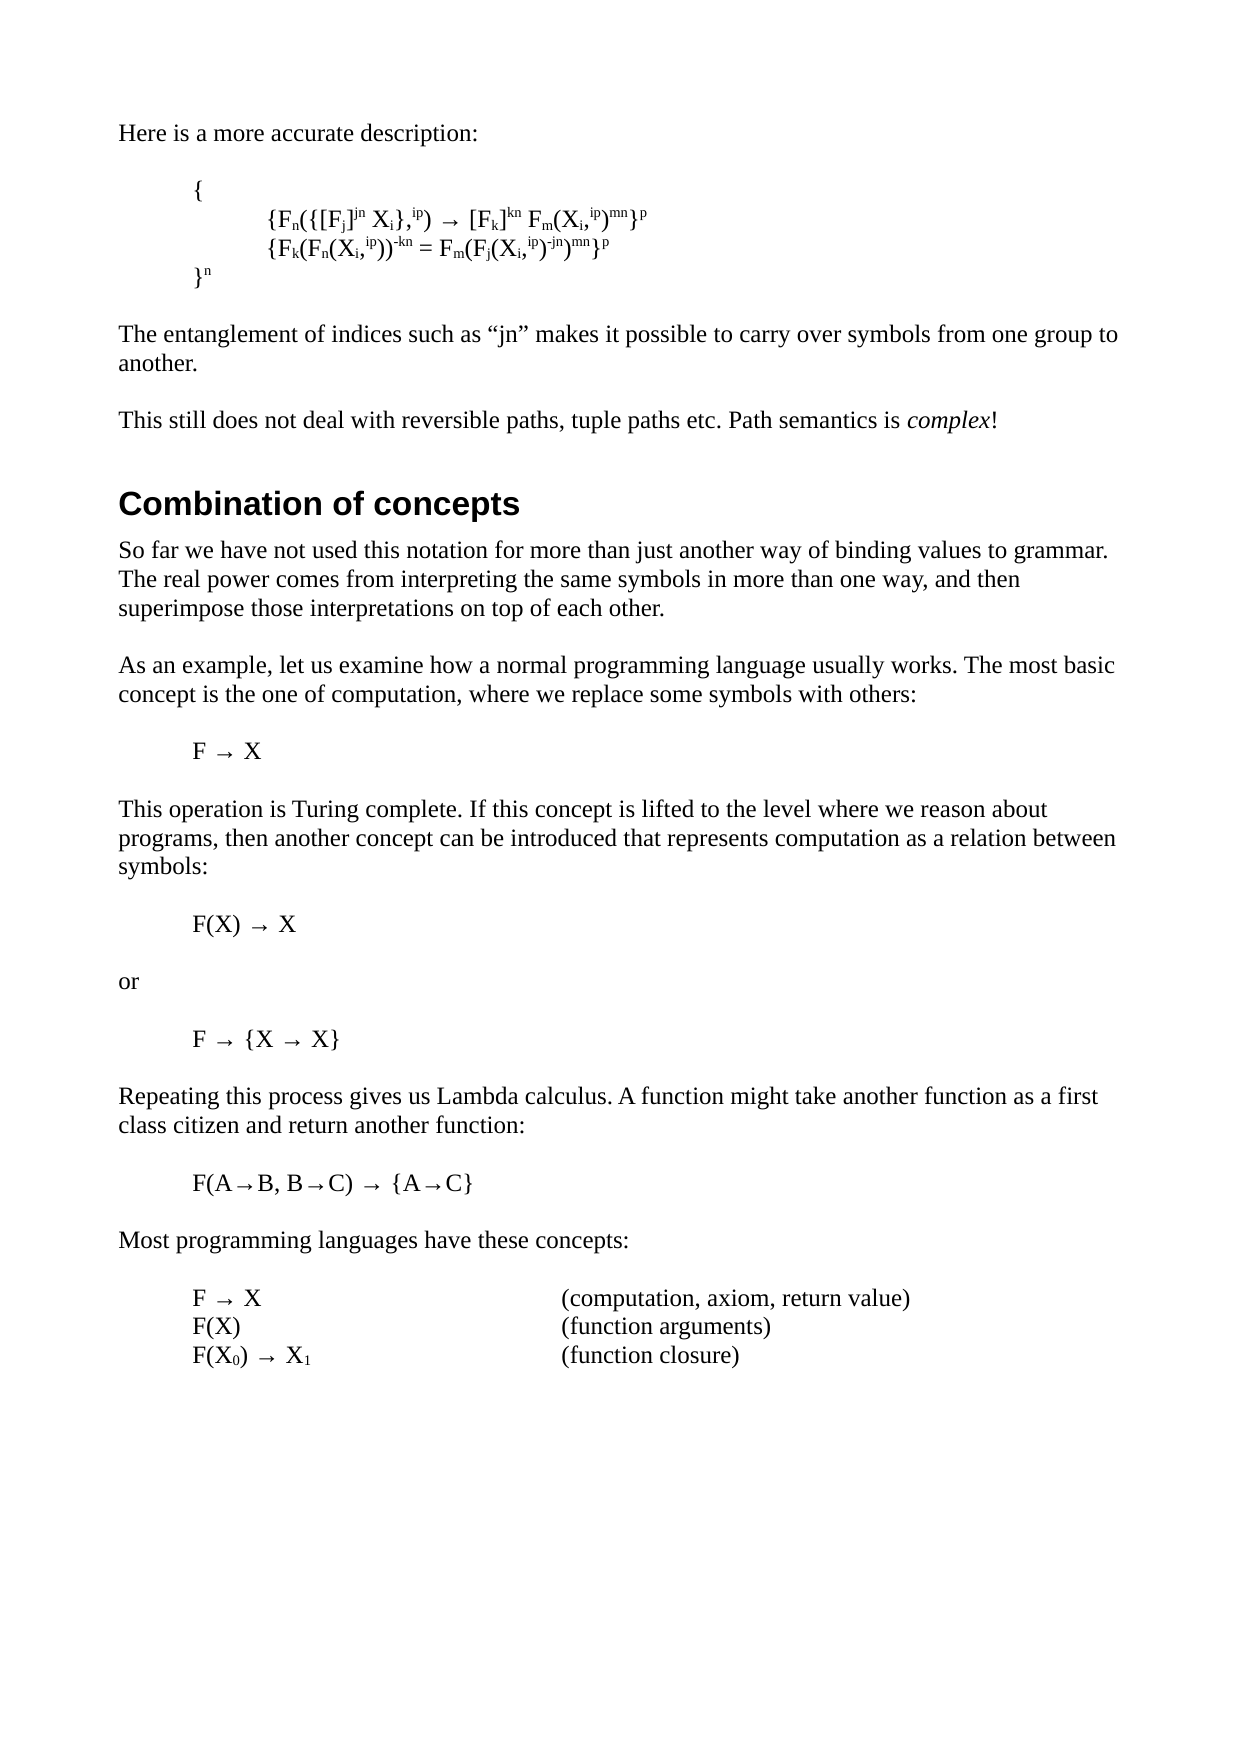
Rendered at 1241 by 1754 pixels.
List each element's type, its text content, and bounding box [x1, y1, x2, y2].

text F(X0) → X1 (function closure) [118, 1340, 1122, 1369]
text F(X) (function arguments) [118, 1311, 1122, 1340]
text {Fn({[Fj]jn Xi},ip) → [Fk]kn Fm(Xi,ip)mn}p [118, 204, 1122, 233]
text F(A→B, B→C) → {A→C} [118, 1168, 1122, 1196]
text As an example, let us examine how a normal programming language usually works. The most basic concept is the one of computation, where we replace some symbols with others: [118, 650, 1122, 708]
subtitle Combination of concepts [118, 484, 1122, 523]
text Here is a more accurate description: [118, 118, 1122, 147]
text The entanglement of indices such as “jn” makes it possible to carry over symbols from one group to another. [118, 319, 1122, 377]
text }n [118, 262, 1122, 291]
text F(X) → X [118, 909, 1122, 938]
text {Fk(Fn(Xi,ip))-kn = Fm(Fj(Xi,ip)-jn)mn}p [118, 233, 1122, 262]
text This operation is Turing complete. If this concept is lifted to the level where we reason about programs, then another concept can be introduced that represents computation as a relation between symbols: [118, 794, 1122, 880]
text F → X (computation, axiom, return value) [118, 1283, 1122, 1311]
text F → {X → X} [118, 1024, 1122, 1053]
text or [118, 966, 1122, 995]
text Repeating this process gives us Lambda calculus. A function might take another function as a first class citizen and return another function: [118, 1081, 1122, 1139]
text { [118, 176, 1122, 204]
text F → X [118, 736, 1122, 765]
text So far we have not used this notation for more than just another way of binding values to grammar. The real power comes from interpreting the same symbols in more than one way, and then superimpose those interpretations on top of each other. [118, 535, 1122, 621]
text Most programming languages have these concepts: [118, 1225, 1122, 1254]
text This still does not deal with reversible paths, tuple paths etc. Path semantics is complex! [118, 406, 1122, 434]
